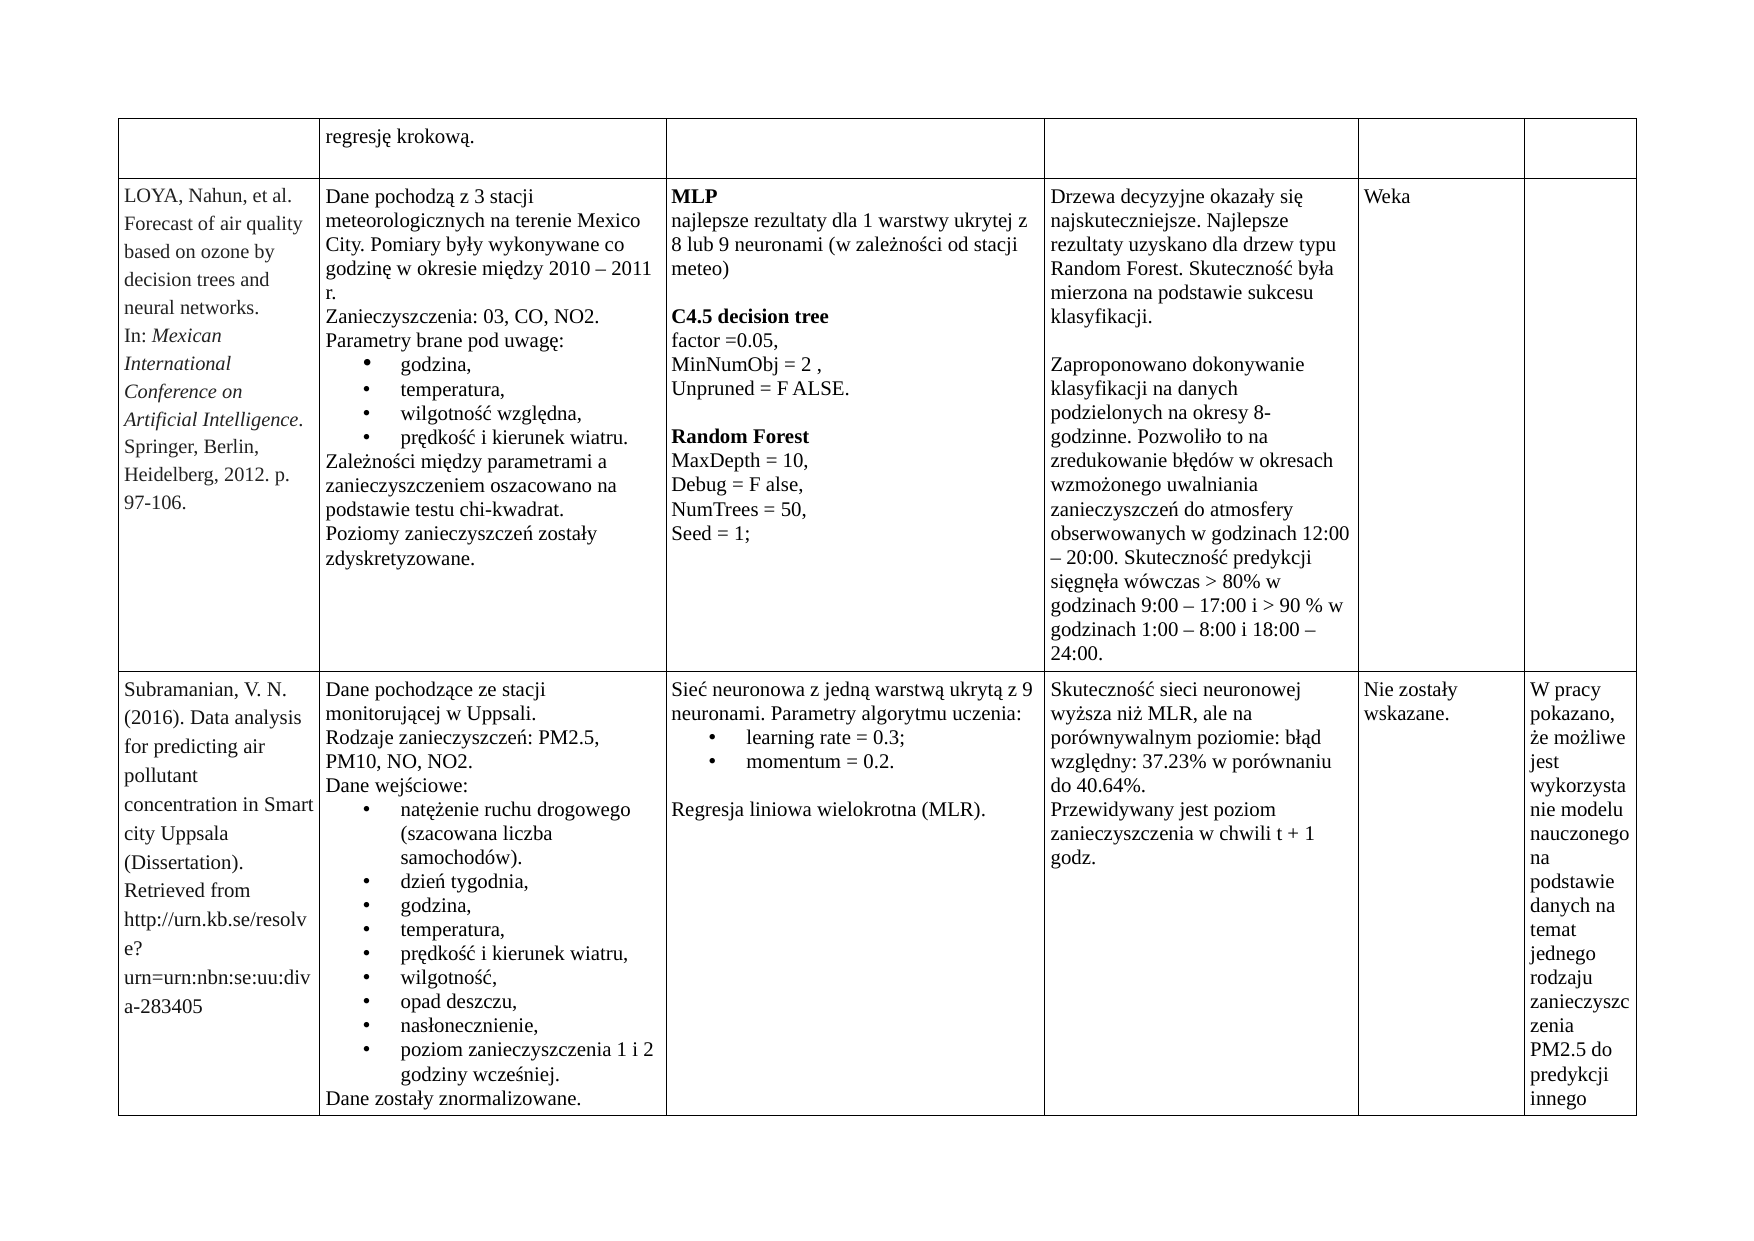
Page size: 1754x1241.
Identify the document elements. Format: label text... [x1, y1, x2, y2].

table_cell [1045, 119, 1358, 178]
table_cell [1525, 179, 1636, 671]
table_cell Drzewa decyzyjne okazały się najskuteczniejsze. Najlepsze rezultaty uzyskano dla drzew typu Random Forest. Skuteczność była mierzona na podstawie sukcesu klasyfikacji. Zaproponowano dokonywanie klasyfikacji na danych podzielonych na okresy 8-godzinne. Pozwoliło to na zredukowanie błędów w okresach wzmożonego uwalniania zanieczyszczeń do atmosfery obserwowanych w godzinach 12:00 – 20:00. Skuteczność predykcji sięgnęła wówczas > 80% w godzinach 9:00 – 17:00 i > 90 % w godzinach 1:00 – 8:00 i 18:00 – 24:00. [1045, 179, 1358, 671]
table_cell [667, 119, 1044, 178]
table_cell MLP najlepsze rezultaty dla 1 warstwy ukrytej z 8 lub 9 neuronami (w zależności od stacji meteo) C4.5 decision tree factor =0.05, MinNumObj = 2 , Unpruned = F ALSE. Random Forest MaxDepth = 10, Debug = F alse, NumTrees = 50, Seed = 1; [667, 179, 1044, 671]
table_cell [1525, 119, 1636, 178]
table_cell Sieć neuronowa z jedną warstwą ukrytą z 9 neuronami. Parametry algorytmu uczenia: learning rate = 0.3; momentum = 0.2. Regresja liniowa wielokrotna (MLR). [667, 672, 1044, 1115]
table_cell Dane pochodzące ze stacji monitorującej w Uppsali. Rodzaje zanieczyszczeń: PM2.5, PM10, NO, NO2. Dane wejściowe: natężenie ruchu drogowego (szacowana liczba samochodów). dzień tygodnia, godzina, temperatura, prędkość i kierunek wiatru, wilgotność, opad deszczu, nasłonecznienie, poziom zanieczyszczenia 1 i 2 godziny wcześniej. Dane zostały znormalizowane. [320, 672, 666, 1115]
table_cell Skuteczność sieci neuronowej wyższa niż MLR, ale na porównywalnym poziomie: błąd względny: 37.23% w porównaniu do 40.64%. Przewidywany jest poziom zanieczyszczenia w chwili t + 1 godz. [1045, 672, 1358, 1115]
table_cell Nie zostały wskazane. [1359, 672, 1524, 1115]
table_cell Subramanian, V. N. (2016). Data analysis for predicting air pollutant concentration in Smart city Uppsala (Dissertation). Retrieved from http://urn.kb.se/resolve?urn=urn:nbn:se:uu:diva-283405 [119, 672, 319, 1115]
table_cell Weka [1359, 179, 1524, 671]
table_cell [119, 119, 319, 178]
table_cell LOYA, Nahun, et al. Forecast of air quality based on ozone by decision trees and neural networks. In: Mexican International Conference on Artificial Intelligence. Springer, Berlin, Heidelberg, 2012. p. 97-106. [119, 179, 319, 671]
table_cell Dane pochodzą z 3 stacji meteorologicznych na terenie Mexico City. Pomiary były wykonywane co godzinę w okresie między 2010 – 2011 r. Zanieczyszczenia: 03, CO, NO2. Parametry brane pod uwagę: godzina, temperatura, wilgotność względna, prędkość i kierunek wiatru. Zależności między parametrami a zanieczyszczeniem oszacowano na podstawie testu chi-kwadrat. Poziomy zanieczyszczeń zostały zdyskretyzowane. [320, 179, 666, 671]
table_cell regresję krokową. [320, 119, 666, 178]
table_cell [1359, 119, 1524, 178]
table_cell W pracy pokazano, że możliwe jest wykorzystanie modelu nauczonego na podstawie danych na temat jednego rodzaju zanieczyszczenia PM2.5 do predykcji innego [1525, 672, 1636, 1115]
